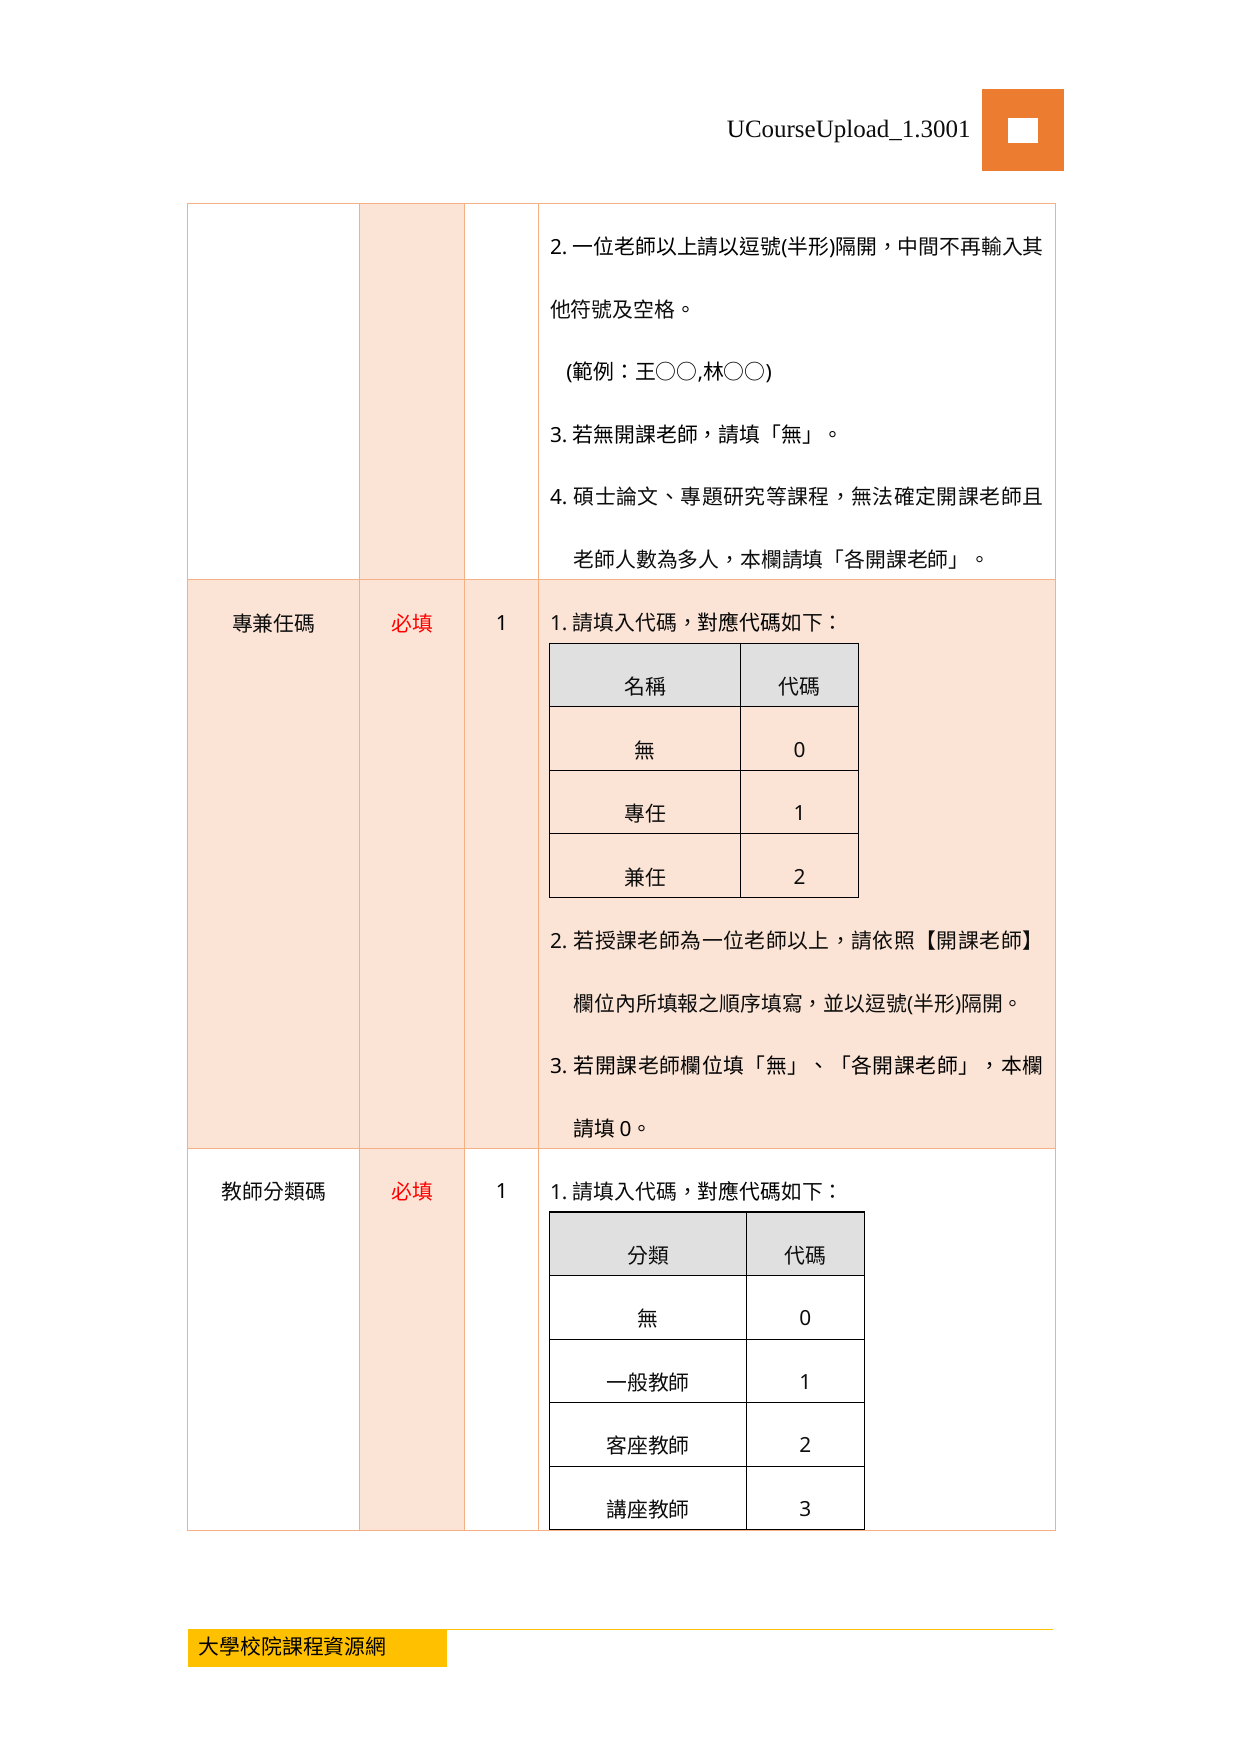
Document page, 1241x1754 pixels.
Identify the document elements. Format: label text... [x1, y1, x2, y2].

table_cell 1 [465, 580, 538, 1148]
table_cell [188, 204, 359, 579]
table_header 代碼 [747, 1213, 864, 1275]
table_cell 2 [747, 1403, 864, 1466]
table_cell 1 [465, 1149, 538, 1530]
table_cell [360, 204, 464, 579]
table_cell 0 [747, 1276, 864, 1338]
table_header 分類 [550, 1213, 746, 1275]
table_cell 2 [741, 834, 858, 897]
table_cell 1 [747, 1340, 864, 1402]
table_cell 1. 請填入代碼，對應代碼如下： 2. 若授課老師為一位老師以上，請依照【開課老師】欄位內所填報之順序填寫，並以逗號(半形)隔開。 3. 若開課老師欄位填「無」、「各開課老師」，本欄請填0。 [539, 580, 1055, 1148]
table_cell 0 [741, 707, 858, 770]
table_cell 教師分類碼 [188, 1149, 359, 1530]
table_header 名稱 [550, 644, 740, 706]
table_cell 專任 [550, 771, 740, 833]
table_cell 3 [747, 1467, 864, 1529]
table_cell 2. 一位老師以上請以逗號(半形)隔開，中間不再輸入其他符號及空格。 (範例：王○○,林○○) 3. 若無開課老師，請填「無」。 4. 碩士論文、專題研究等課程，無法確定開課老師且老師人數為多人，本欄請填「各開課老師」。 [539, 204, 1055, 579]
table_cell 無 [550, 707, 740, 770]
table_cell 兼任 [550, 834, 740, 897]
table_cell [465, 204, 538, 579]
table_cell 客座教師 [550, 1403, 746, 1466]
table_cell 講座教師 [550, 1467, 746, 1529]
table_cell 必填 [360, 1149, 464, 1530]
table_header 代碼 [741, 644, 858, 706]
table_cell 1 [741, 771, 858, 833]
table_cell 無 [550, 1276, 746, 1338]
table_cell 必填 [360, 580, 464, 1148]
table_cell 專兼任碼 [188, 580, 359, 1148]
table_cell 1. 請填入代碼，對應代碼如下： [539, 1149, 1055, 1530]
table_cell 一般教師 [550, 1340, 746, 1402]
